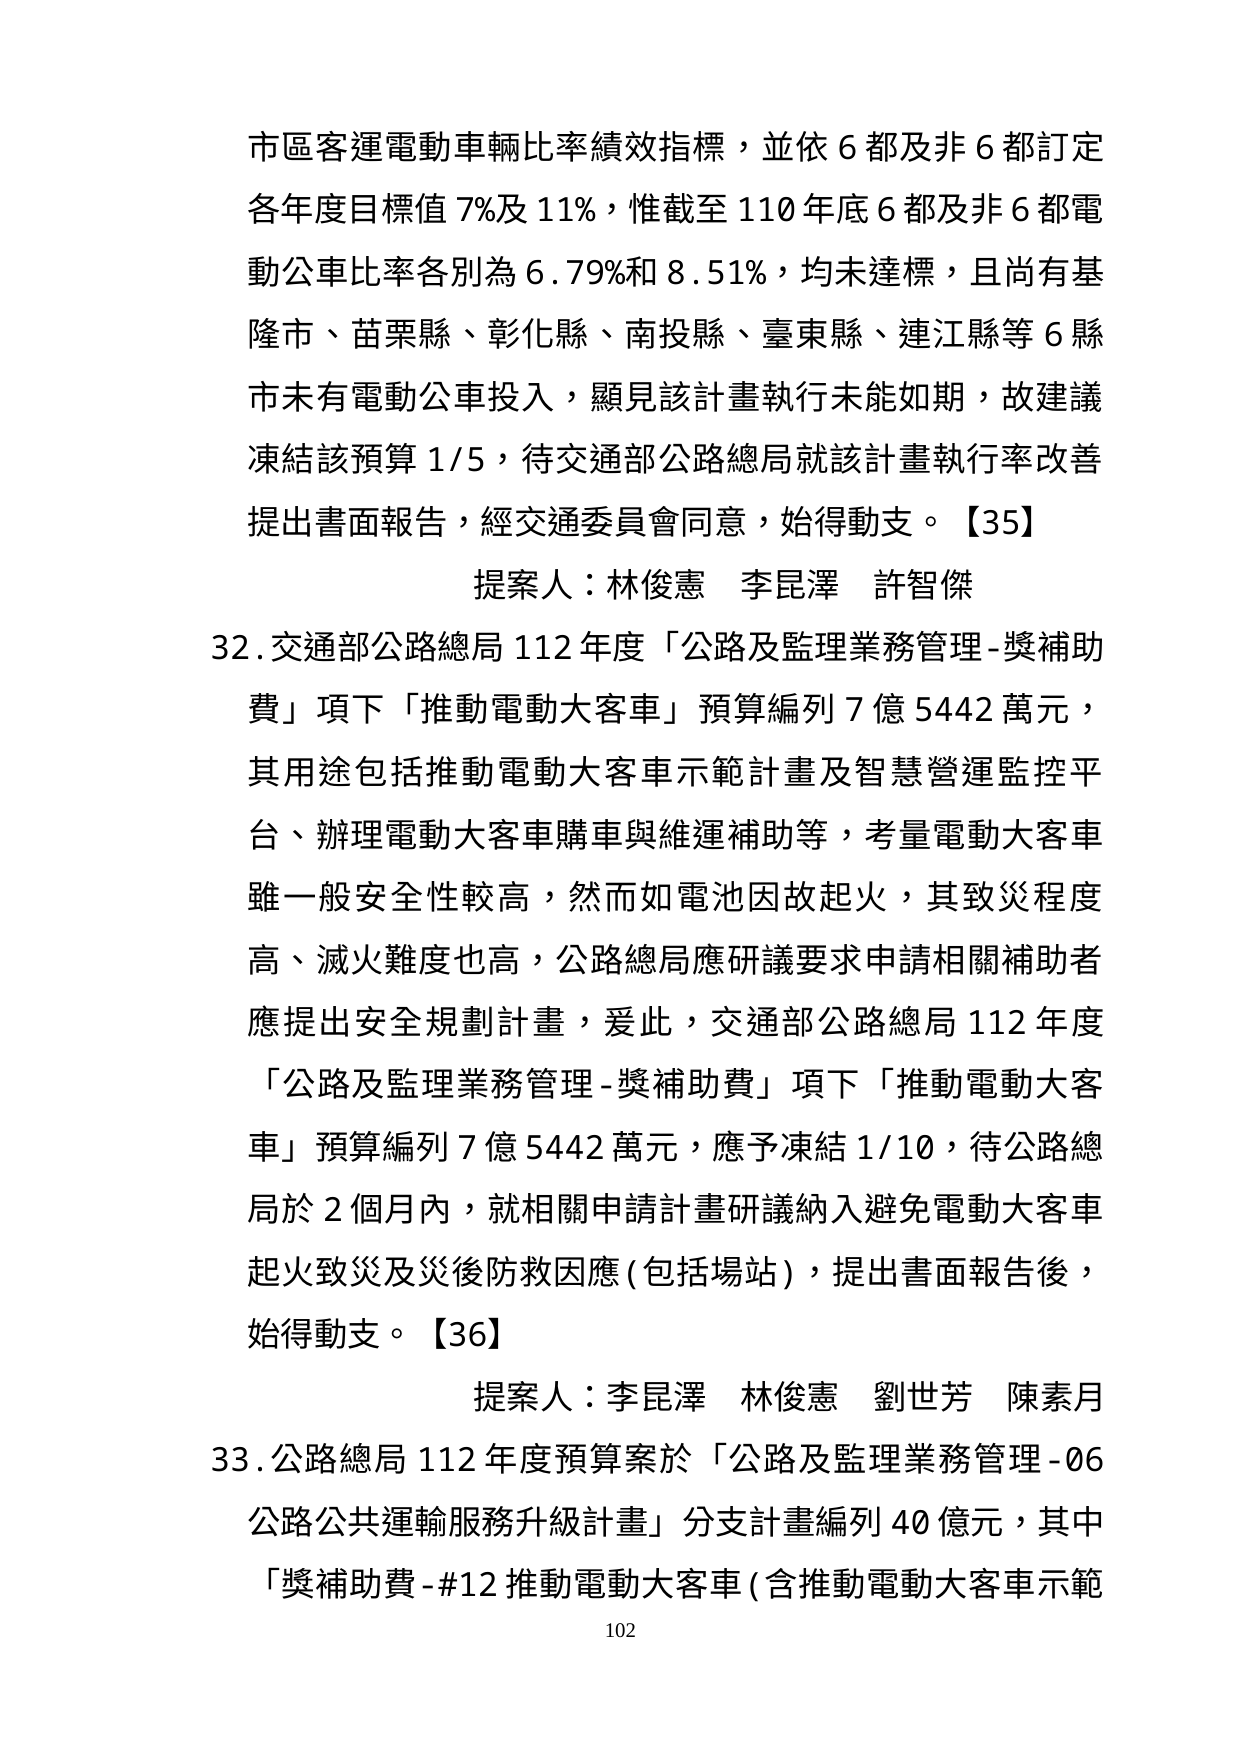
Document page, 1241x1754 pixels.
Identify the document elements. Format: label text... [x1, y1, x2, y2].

text 提案人：林俊憲 李昆澤 許智傑 [473, 541, 1117, 603]
list 交通部公路總局112年度「公路及監理業務管理-獎補助費」項下「推動電動大客車」預算編列7億5442萬元，其用途包括推動電動大客車示範計畫及智慧營運監控平台、辦理電動大客車購車與維運補助等，考量電動大客車雖一般安全性較高，然而如電池因故起火，其致災程度高、滅火難度也高，公路總局應研議要求申請相關補助者應提出安全規劃計畫，爰此，交通部公路總局112年度「公路及監理業務管理-獎補助費」項下「推動電動大客車」預算編列7億5442萬元，應予凍結1/10，待公路總局於2個月內，就相關申請計畫研議納入避免電動大客車起火致災及災後防救因應(包括場站)，提出書面報告後，始得動支。【36】 [210, 603, 1104, 1353]
text 提案人：李昆澤 林俊憲 劉世芳 陳素月 [473, 1353, 1117, 1416]
list 市區客運電動車輛比率績效指標，並依6都及非6都訂定各年度目標值7%及11%，惟截至110年底6都及非6都電動公車比率各別為6.79%和8.51%，均未達標，且尚有基隆市、苗栗縣、彰化縣、南投縣、臺東縣、連江縣等6縣市未有電動公車投入，顯見該計畫執行未能如期，故建議凍結該預算1/5，待交通部公路總局就該計畫執行率改善提出書面報告，經交通委員會同意，始得動支。【35】 [210, 103, 1104, 541]
list 公路總局112年度預算案於「公路及監理業務管理-06公路公共運輸服務升級計畫」分支計畫編列40億元，其中「獎補助費-#12推動電動大客車(含推動電動大客車示範 [210, 1416, 1104, 1603]
